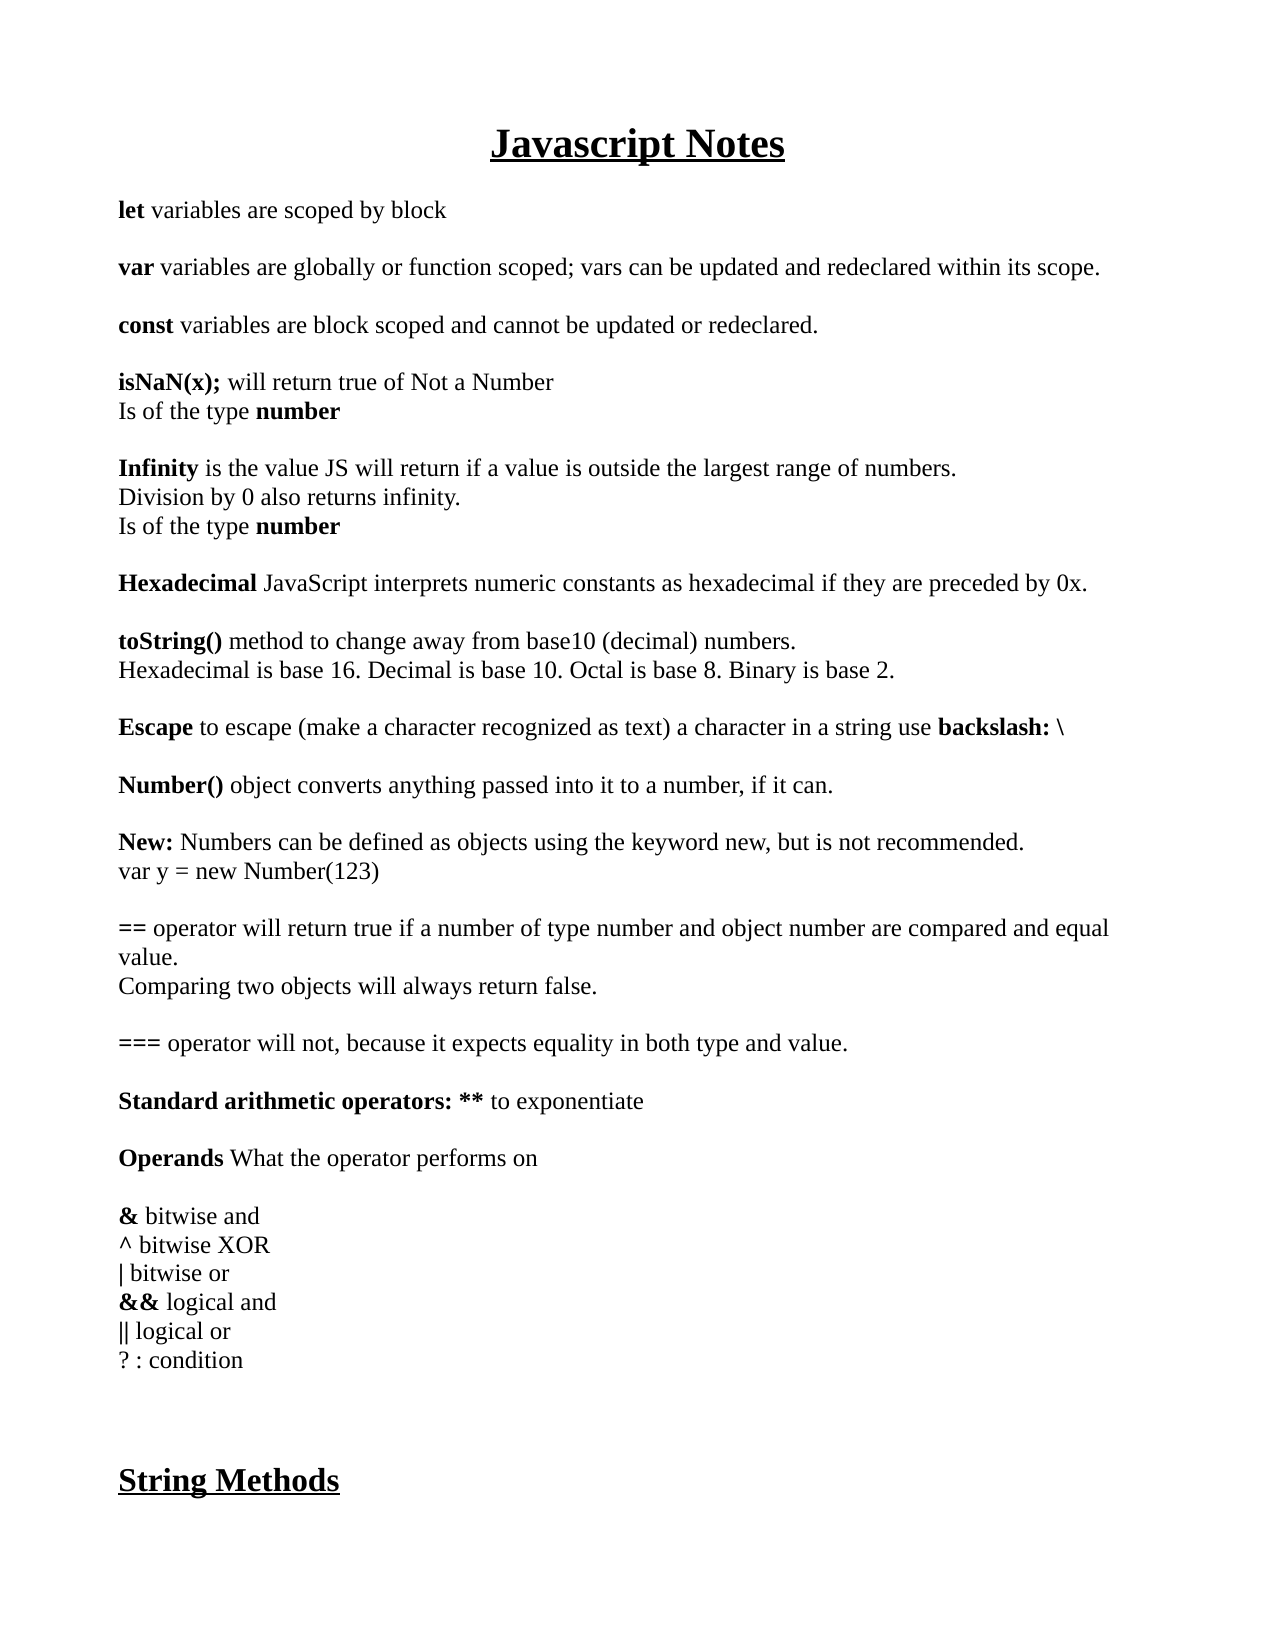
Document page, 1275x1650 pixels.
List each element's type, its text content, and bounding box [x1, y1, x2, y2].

text && logical and [118, 1287, 1157, 1316]
text || logical or [118, 1316, 1157, 1345]
text Escape to escape (make a character recognized as text) a character in a string use backslash: \ [118, 712, 1157, 741]
text String Methods [118, 1460, 1157, 1498]
text const variables are block scoped and cannot be updated or redeclared. [118, 310, 1157, 338]
text let variables are scoped by block [118, 195, 1157, 223]
text === operator will not, because it expects equality in both type and value. [118, 1028, 1157, 1057]
text ? : condition [118, 1345, 1157, 1373]
text toString() method to change away from base10 (decimal) numbers. [118, 626, 1157, 655]
text & bitwise and [118, 1201, 1157, 1230]
text Javascript Notes [118, 118, 1157, 166]
text Infinity is the value JS will return if a value is outside the largest range of numbers. [118, 453, 1157, 482]
text Division by 0 also returns infinity. [118, 482, 1157, 511]
text isNaN(x); will return true of Not a Number [118, 367, 1157, 396]
text Comparing two objects will always return false. [118, 971, 1157, 1000]
text ^ bitwise XOR [118, 1230, 1157, 1258]
text Hexadecimal JavaScript interprets numeric constants as hexadecimal if they are preceded by 0x. [118, 568, 1157, 597]
text Is of the type number [118, 396, 1157, 425]
text Hexadecimal is base 16. Decimal is base 10. Octal is base 8. Binary is base 2. [118, 655, 1157, 683]
text == operator will return true if a number of type number and object number are compared and equal value. [118, 913, 1157, 971]
text Standard arithmetic operators: ** to exponentiate [118, 1086, 1157, 1115]
text var variables are globally or function scoped; vars can be updated and redeclared within its scope. [118, 252, 1157, 281]
text New: Numbers can be defined as objects using the keyword new, but is not recommended. [118, 827, 1157, 856]
text | bitwise or [118, 1258, 1157, 1287]
text Number() object converts anything passed into it to a number, if it can. [118, 770, 1157, 798]
text var y = new Number(123) [118, 856, 1157, 885]
text Is of the type number [118, 511, 1157, 540]
text Operands What the operator performs on [118, 1143, 1157, 1172]
